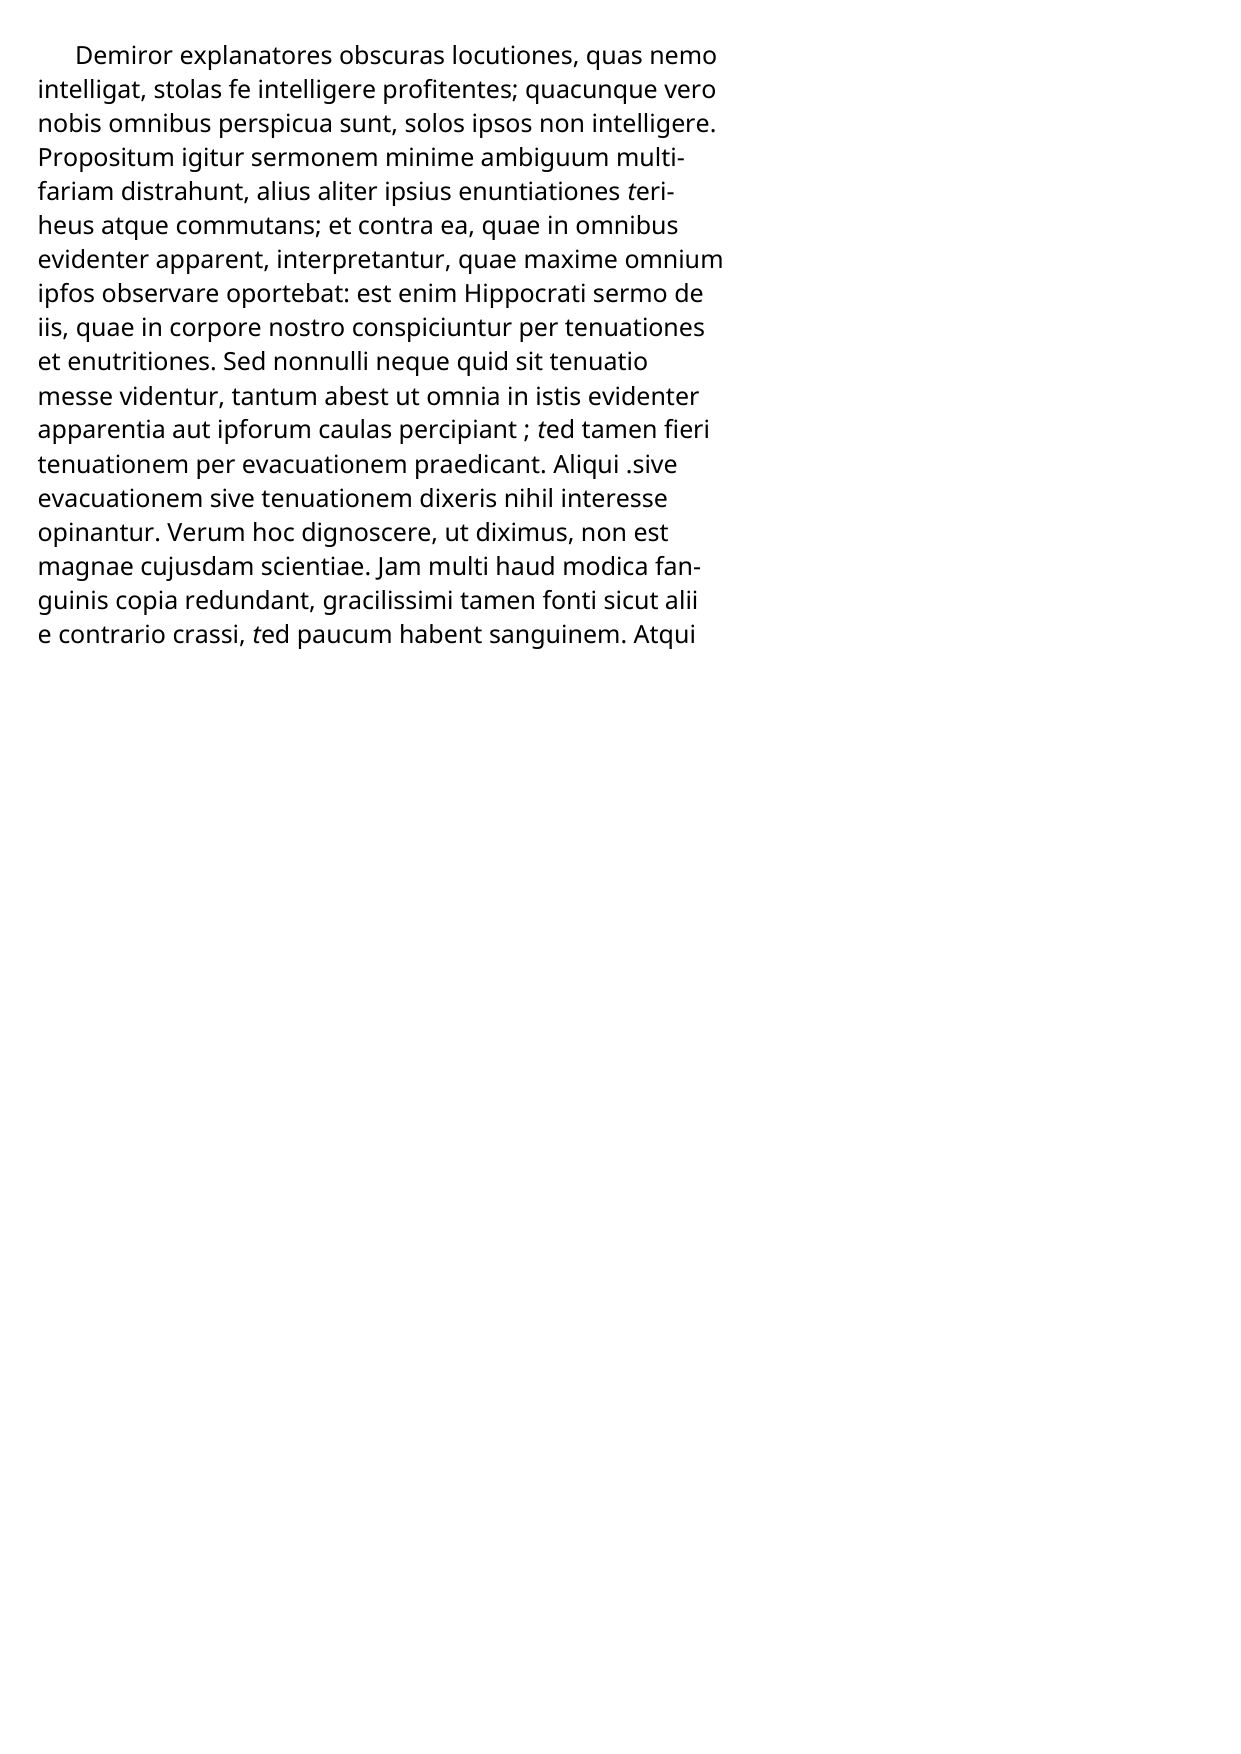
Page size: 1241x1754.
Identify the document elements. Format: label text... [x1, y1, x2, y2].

text Demiror explanatores obscuras locutiones, quas nemo intelligat, stolas fe intelligere profitentes; quacunque vero nobis omnibus perspicua sunt, solos ipsos non intelligere. Propositum igitur sermonem minime ambiguum multi- fariam distrahunt, alius aliter ipsius enuntiationes teri- heus atque commutans; et contra ea, quae in omnibus evidenter apparent, interpretantur, quae maxime omnium ipfos observare oportebat: est enim Hippocrati sermo de iis, quae in corpore nostro conspiciuntur per tenuationes et enutritiones. Sed nonnulli neque quid sit tenuatio messe videntur, tantum abest ut omnia in istis evidenter apparentia aut ipforum caulas percipiant ; ted tamen fieri tenuationem per evacuationem praedicant. Aliqui .sive evacuationem sive tenuationem dixeris nihil interesse opinantur. Verum hoc dignoscere, ut diximus, non est magnae cujusdam scientiae. Jam multi haud modica fan- guinis copia redundant, gracilissimi tamen fonti sicut alii e contrario crassi, ted paucum habent sanguinem. Atqui [37, 37, 1203, 651]
